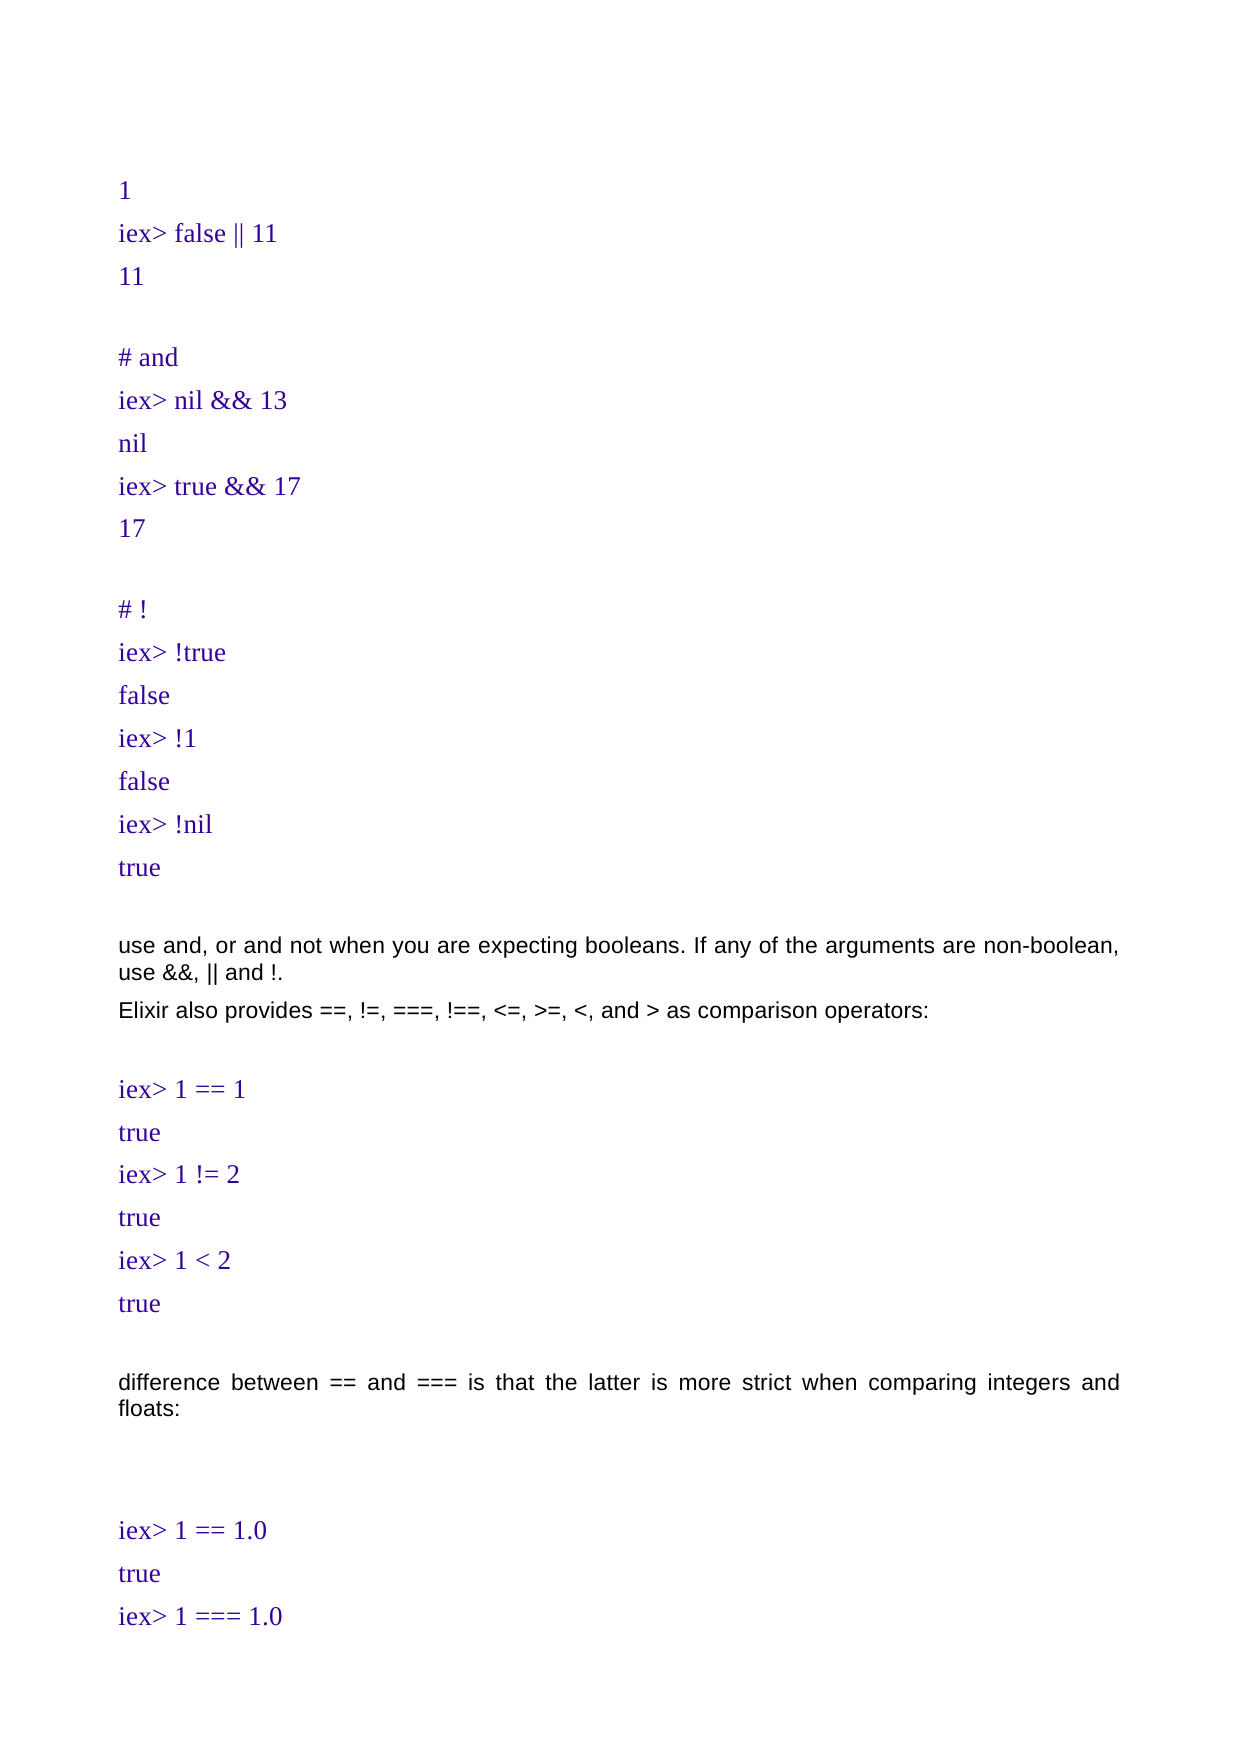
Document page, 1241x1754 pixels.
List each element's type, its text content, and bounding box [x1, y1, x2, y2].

text iex> 1 == 1 [118, 1073, 1122, 1104]
text iex> 1 === 1.0 [118, 1600, 1122, 1631]
text iex> 1 < 2 [118, 1244, 1122, 1276]
text false [118, 765, 1122, 796]
text iex> 1 == 1.0 [118, 1514, 1122, 1545]
text Elixir also provides ==, !=, ===, !==, <=, >=, <, and > as comparison operators: [118, 997, 1122, 1023]
text true [118, 1202, 1122, 1233]
text # and [118, 341, 1122, 372]
text use and, or and not when you are expecting booleans. If any of the arguments are non-boolean, use &&, || and !. [118, 932, 1122, 985]
text 1 [118, 174, 1122, 205]
text false [118, 679, 1122, 711]
text iex> true && 17 [118, 469, 1122, 501]
text iex> nil && 13 [118, 384, 1122, 415]
text iex> !nil [118, 808, 1122, 839]
text iex> !1 [118, 722, 1122, 753]
text iex> 1 != 2 [118, 1159, 1122, 1190]
text # ! [118, 593, 1122, 625]
text true [118, 1287, 1122, 1318]
text 17 [118, 512, 1122, 544]
text true [118, 851, 1122, 882]
text difference between == and === is that the latter is more strict when comparing integers and floats: [118, 1368, 1122, 1421]
text iex> false || 11 [118, 217, 1122, 248]
text nil [118, 427, 1122, 458]
text 11 [118, 260, 1122, 291]
text iex> !true [118, 636, 1122, 668]
text true [118, 1116, 1122, 1147]
text true [118, 1557, 1122, 1588]
